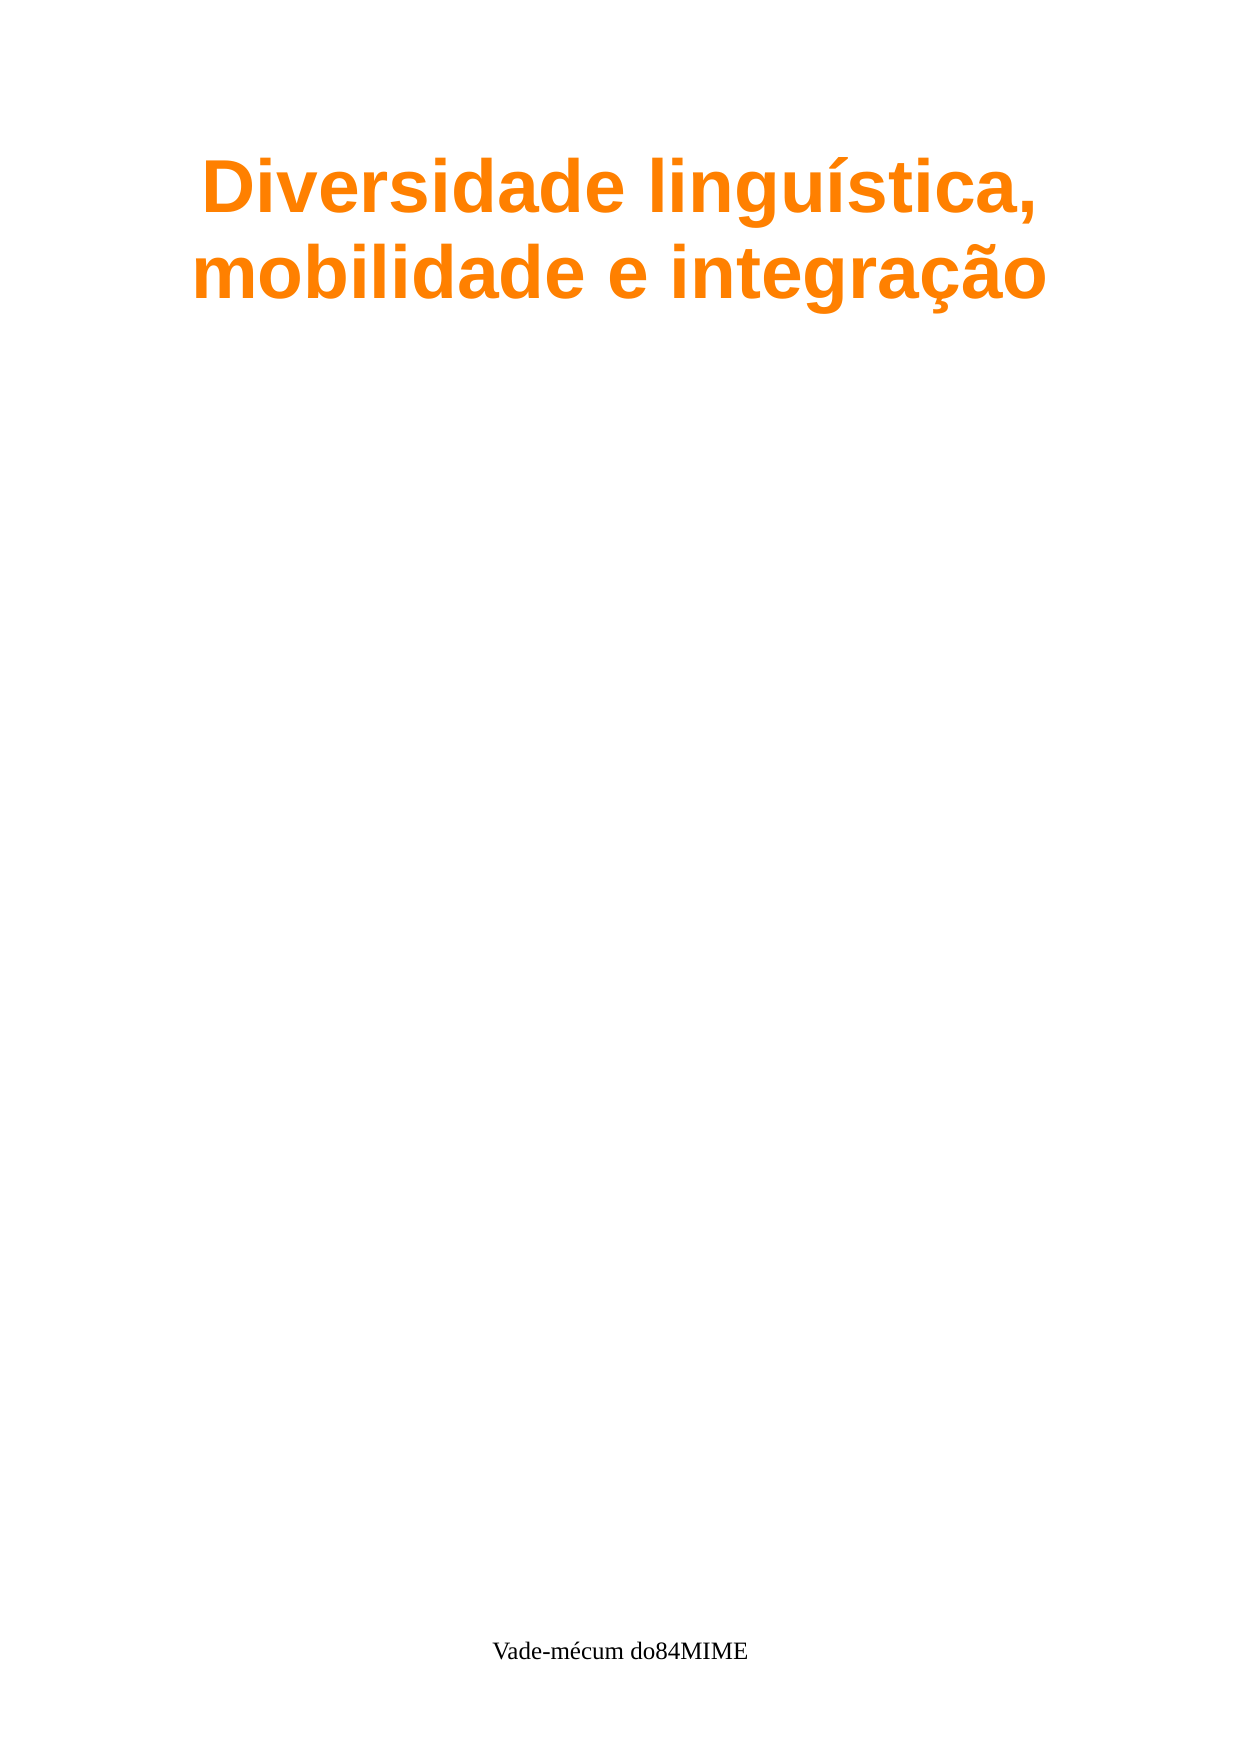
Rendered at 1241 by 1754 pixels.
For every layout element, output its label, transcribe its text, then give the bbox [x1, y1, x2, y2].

title Diversidade linguística, mobilidade e integração [88, 142, 1152, 315]
